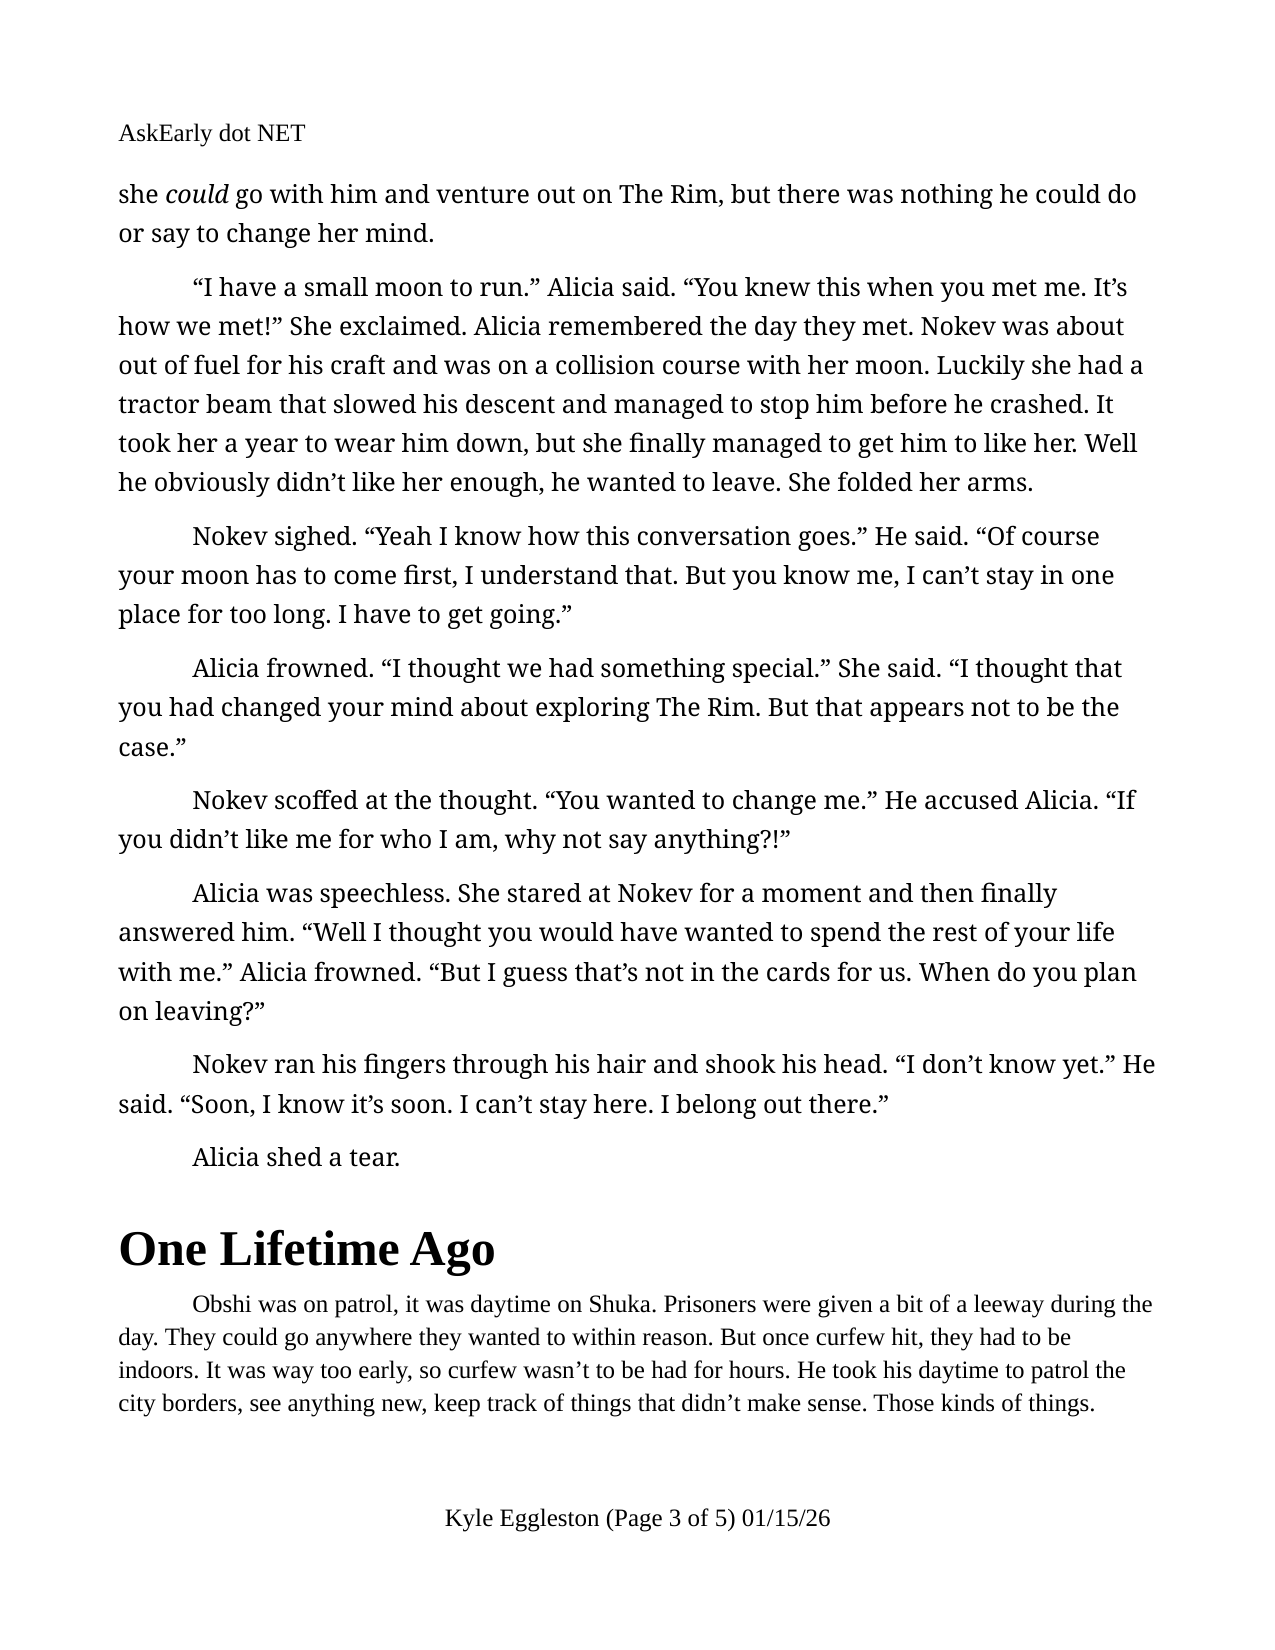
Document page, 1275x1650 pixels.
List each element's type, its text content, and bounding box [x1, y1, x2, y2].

text Alicia frowned. “I thought we had something special.” She said. “I thought that you had changed your mind about exploring The Rim. But that appears not to be the case.” [118, 651, 1157, 763]
text she could go with him and venture out on The Rim, but there was nothing he could do or say to change her mind. [118, 176, 1157, 249]
text Alicia shed a tear. [118, 1140, 1157, 1174]
text Alicia was speechless. She stared at Nokev for a moment and then finally answered him. “Well I thought you would have wanted to spend the rest of your life with me.” Alicia frowned. “But I guess that’s not in the cards for us. When do you plan on leaving?” [118, 876, 1157, 1027]
text Obshi was on patrol, it was daytime on Shuka. Prisoners were given a bit of a leeway during the day. They could go anywhere they wanted to within reason. But once curfew hit, they had to be indoors. It was way too early, so curfew wasn’t to be had for hours. He took his daytime to patrol the city borders, see anything new, keep track of things that didn’t make sense. Those kinds of things. [118, 1289, 1157, 1417]
subtitle One Lifetime Ago [118, 1219, 1157, 1276]
text Nokev sighed. “Yeah I know how this conversation goes.” He said. “Of course your moon has to come first, I understand that. But you know me, I can’t stay in one place for too long. I have to get going.” [118, 519, 1157, 631]
text “I have a small moon to run.” Alicia said. “You knew this when you met me. It’s how we met!” She exclaimed. Alicia remembered the day they met. Nokev was about out of fuel for his craft and was on a collision course with her moon. Luckily she had a tractor beam that slowed his descent and managed to stop him before he crashed. It took her a year to wear him down, but she finally managed to get him to like her. Well he obviously didn’t like her enough, he wanted to leave. She folded her arms. [118, 269, 1157, 499]
text Nokev scoffed at the thought. “You wanted to change me.” He accused Alicia. “If you didn’t like me for who I am, why not say anything?!” [118, 783, 1157, 856]
text Nokev ran his fingers through his hair and shook his head. “I don’t know yet.” He said. “Soon, I know it’s soon. I can’t stay here. I belong out there.” [118, 1047, 1157, 1120]
